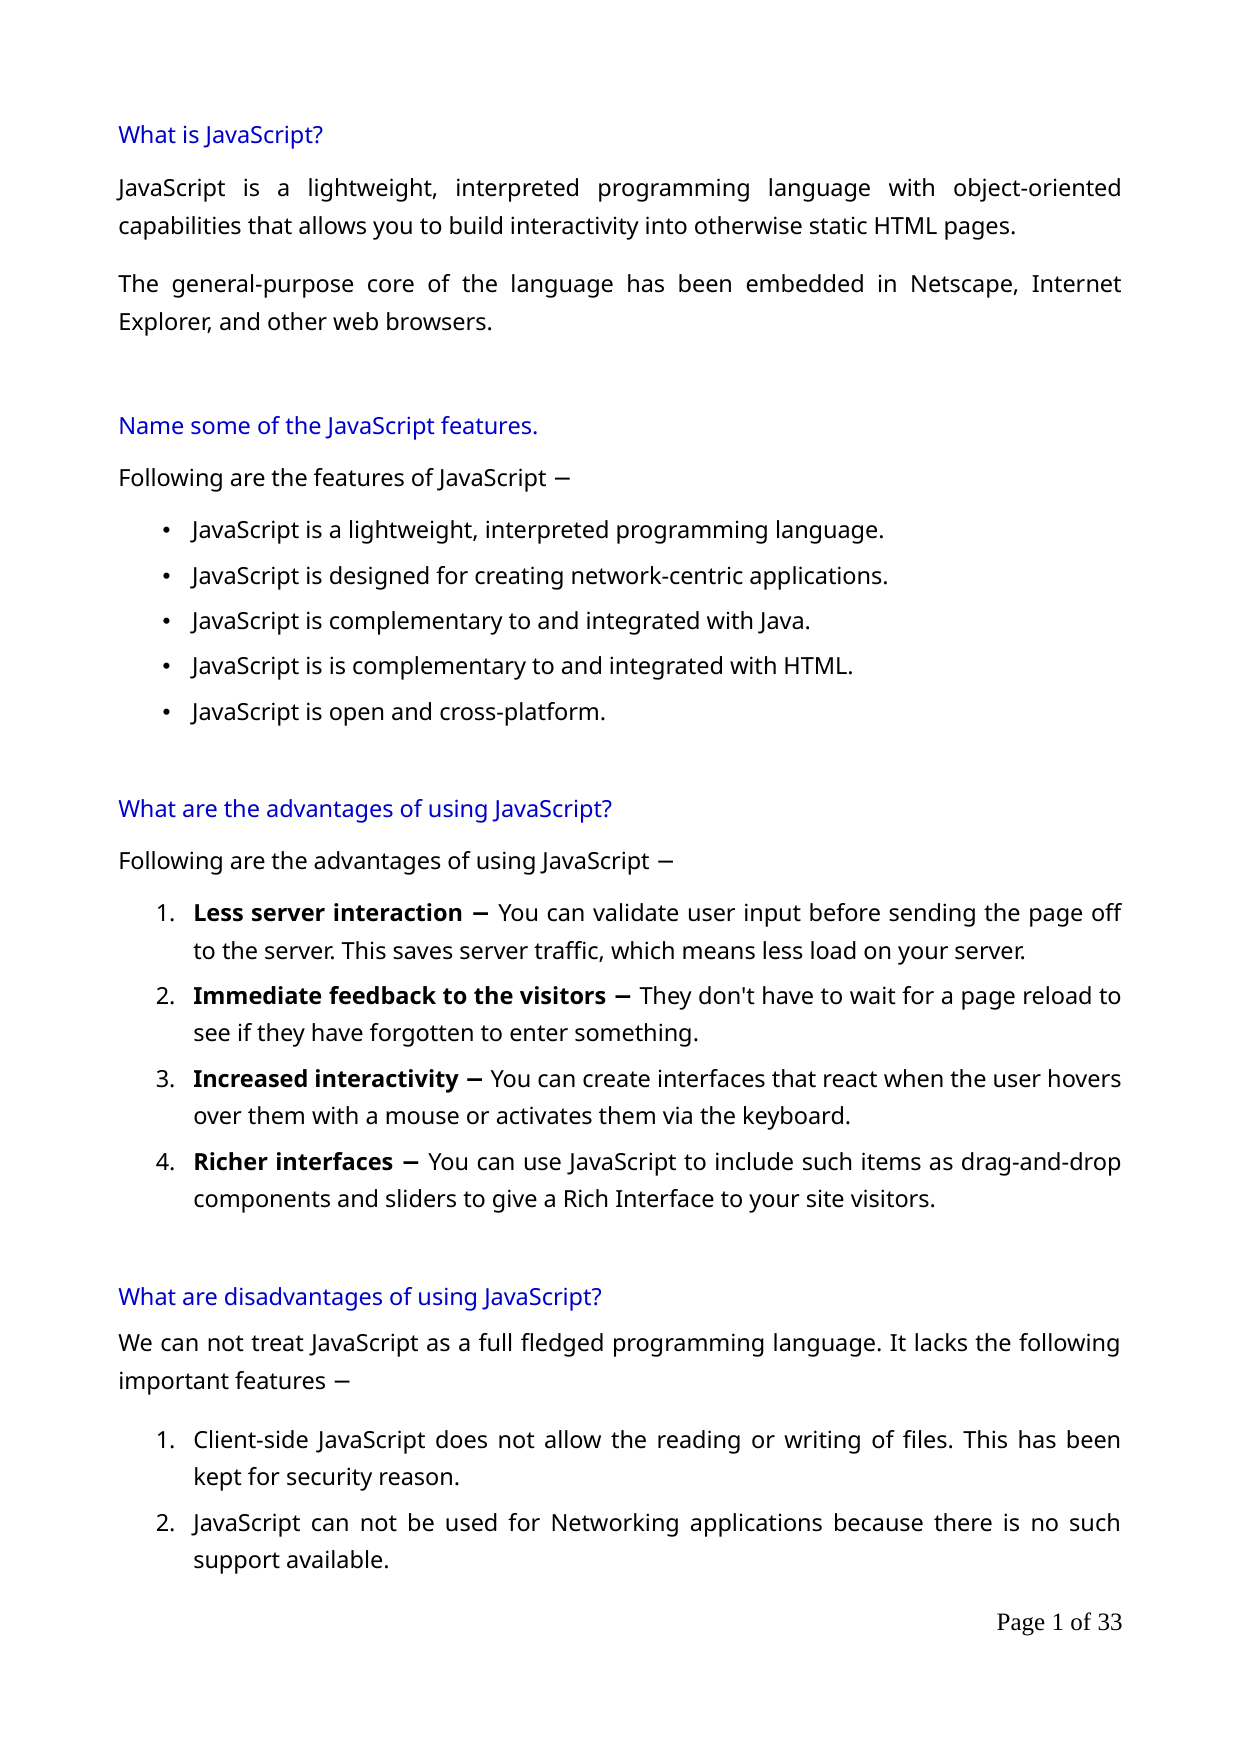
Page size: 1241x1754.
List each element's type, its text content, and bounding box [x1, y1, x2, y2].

list Immediate feedback to the visitors − They don't have to wait for a page reload to see if they have forgotten to enter something. [156, 974, 1122, 1049]
list Increased interactivity − You can create interfaces that react when the user hovers over them with a mouse or activates them via the keyboard. [156, 1057, 1122, 1132]
text We can not treat JavaScript as a full fledged programming language. It lacks the following important features − [118, 1326, 1122, 1397]
list JavaScript is designed for creating network-centric applications. [162, 553, 1122, 591]
list JavaScript is complementary to and integrated with Java. [162, 599, 1122, 636]
text What is JavaScript? [118, 118, 1122, 150]
list JavaScript is is complementary to and integrated with HTML. [162, 644, 1122, 682]
text Name some of the JavaScript features. [118, 404, 1122, 441]
list Richer interfaces − You can use JavaScript to include such items as drag-and-drop components and sliders to give a Rich Interface to your site visitors. [156, 1139, 1122, 1214]
text What are the advantages of using JavaScript? [118, 787, 1122, 824]
list Client-side JavaScript does not allow the reading or writing of files. This has been kept for security reason. [156, 1418, 1122, 1493]
text What are disadvantages of using JavaScript? [118, 1274, 1122, 1312]
list JavaScript is a lightweight, interpreted programming language. [162, 508, 1122, 546]
text Following are the features of JavaScript − [118, 456, 1122, 493]
text Following are the advantages of using JavaScript − [118, 839, 1122, 876]
list Less server interaction − You can validate user input before sending the page off to the server. This saves server traffic, which means less load on your server. [156, 891, 1122, 966]
text JavaScript is a lightweight, interpreted programming language with object-oriented capabilities that allows you to build interactivity into otherwise static HTML pages. [118, 171, 1122, 241]
list JavaScript is open and cross-platform. [162, 689, 1122, 727]
list JavaScript can not be used for Networking applications because there is no such support available. [156, 1500, 1122, 1575]
text The general-purpose core of the language has been embedded in Netscape, Internet Explorer, and other web browsers. [118, 262, 1122, 337]
